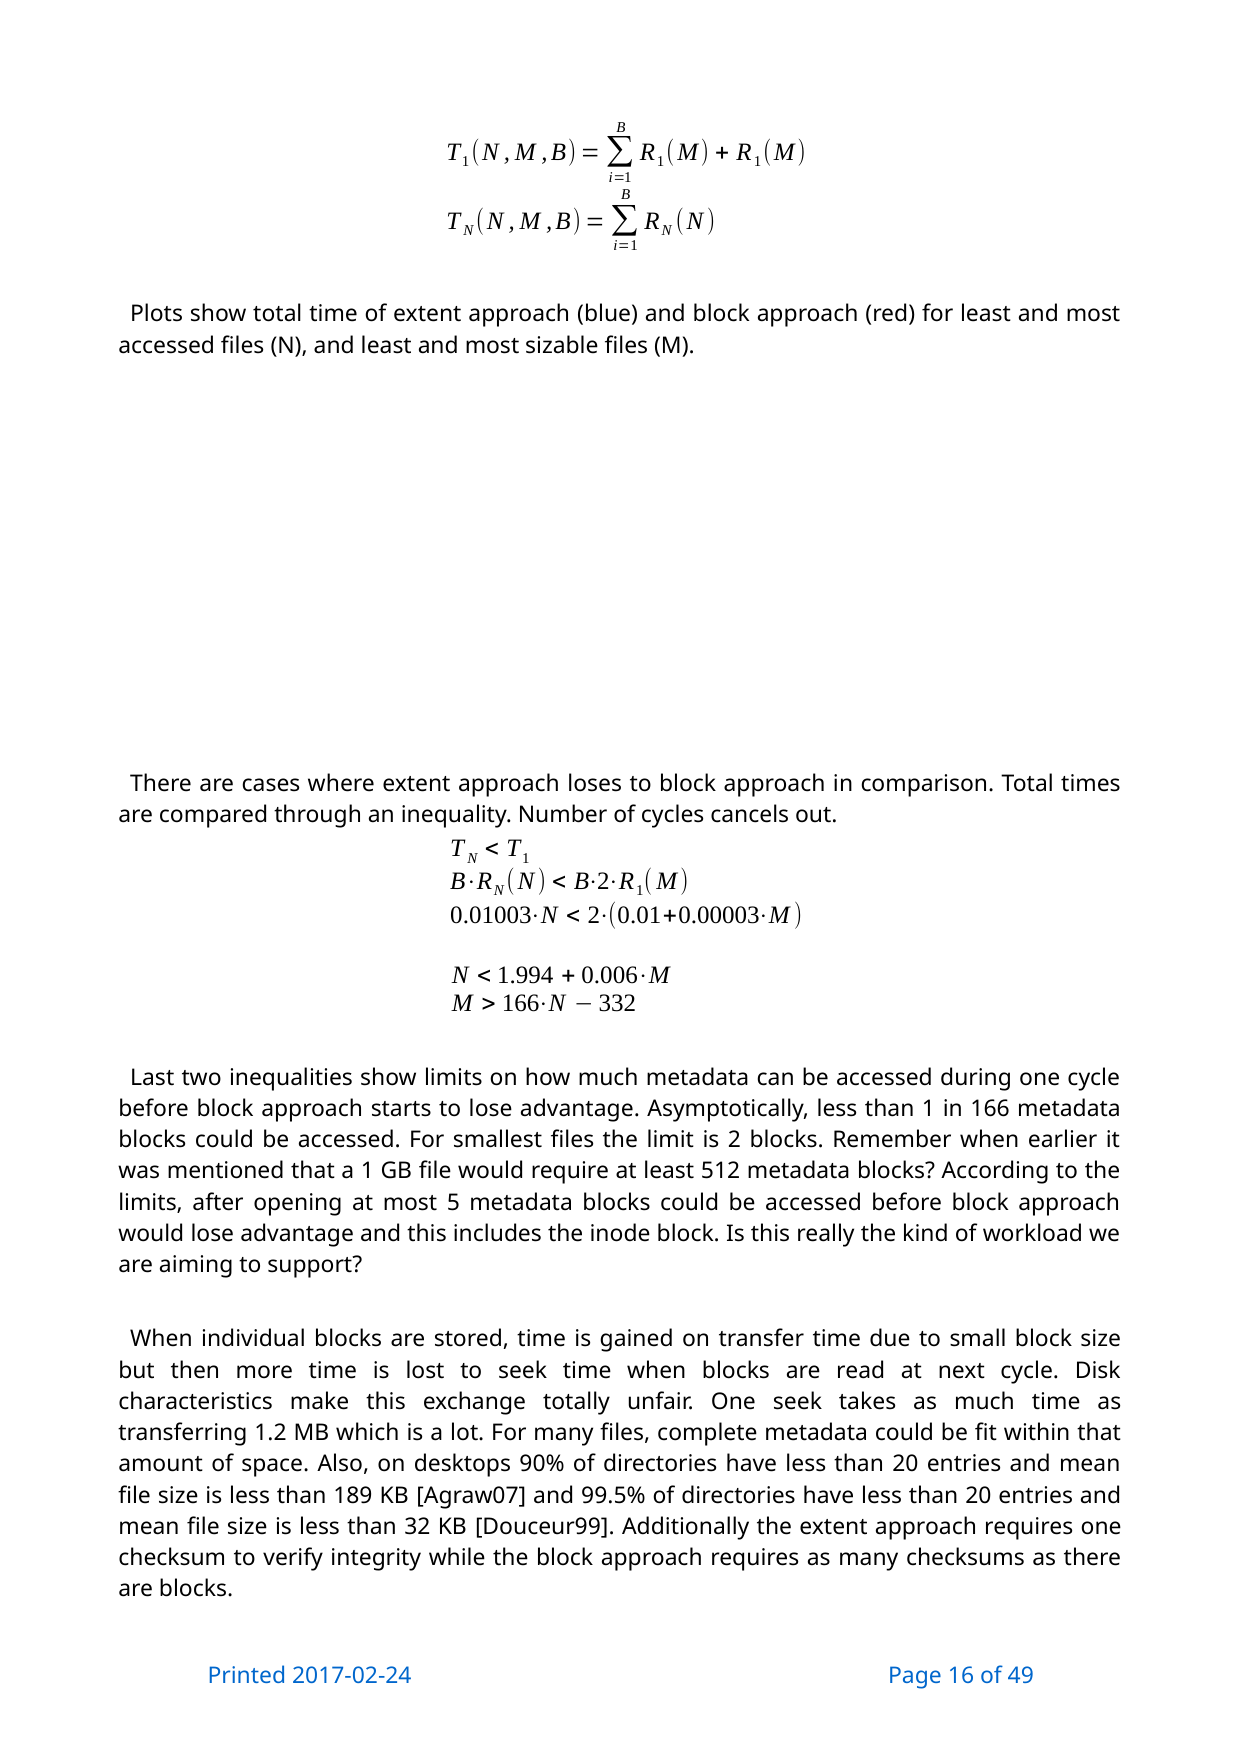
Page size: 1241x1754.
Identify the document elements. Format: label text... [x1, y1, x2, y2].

text Last two inequalities show limits on how much metadata can be accessed during one cycle before block approach starts to lose advantage. Asymptotically, less than 1 in 166 metadata blocks could be accessed. For smallest files the limit is 2 blocks. Remember when earlier it was mentioned that a 1 GB file would require at least 512 metadata blocks? According to the limits, after opening at most 5 metadata blocks could be accessed before block approach would lose advantage and this includes the inode block. Is this really the kind of workload we are aiming to support? [118, 1060, 1122, 1279]
text When individual blocks are stored, time is gained on transfer time due to small block size but then more time is lost to seek time when blocks are read at next cycle. Disk characteristics make this exchange totally unfair. One seek takes as much time as transferring 1.2 MB which is a lot. For many files, complete metadata could be fit within that amount of space. Also, on desktops 90% of directories have less than 20 entries and mean file size is less than 189 KB [Agraw07] and 99.5% of directories have less than 20 entries and mean file size is less than 32 KB [Douceur99]. Additionally the extent approach requires one checksum to verify integrity while the block approach requires as many checksums as there are blocks. [118, 1322, 1122, 1603]
text There are cases where extent approach loses to block approach in comparison. Total times are compared through an inequality. Number of cycles cancels out. [118, 766, 1122, 829]
text Plots show total time of extent approach (blue) and block approach (red) for least and most accessed files (N), and least and most sizable files (M). [118, 297, 1122, 360]
